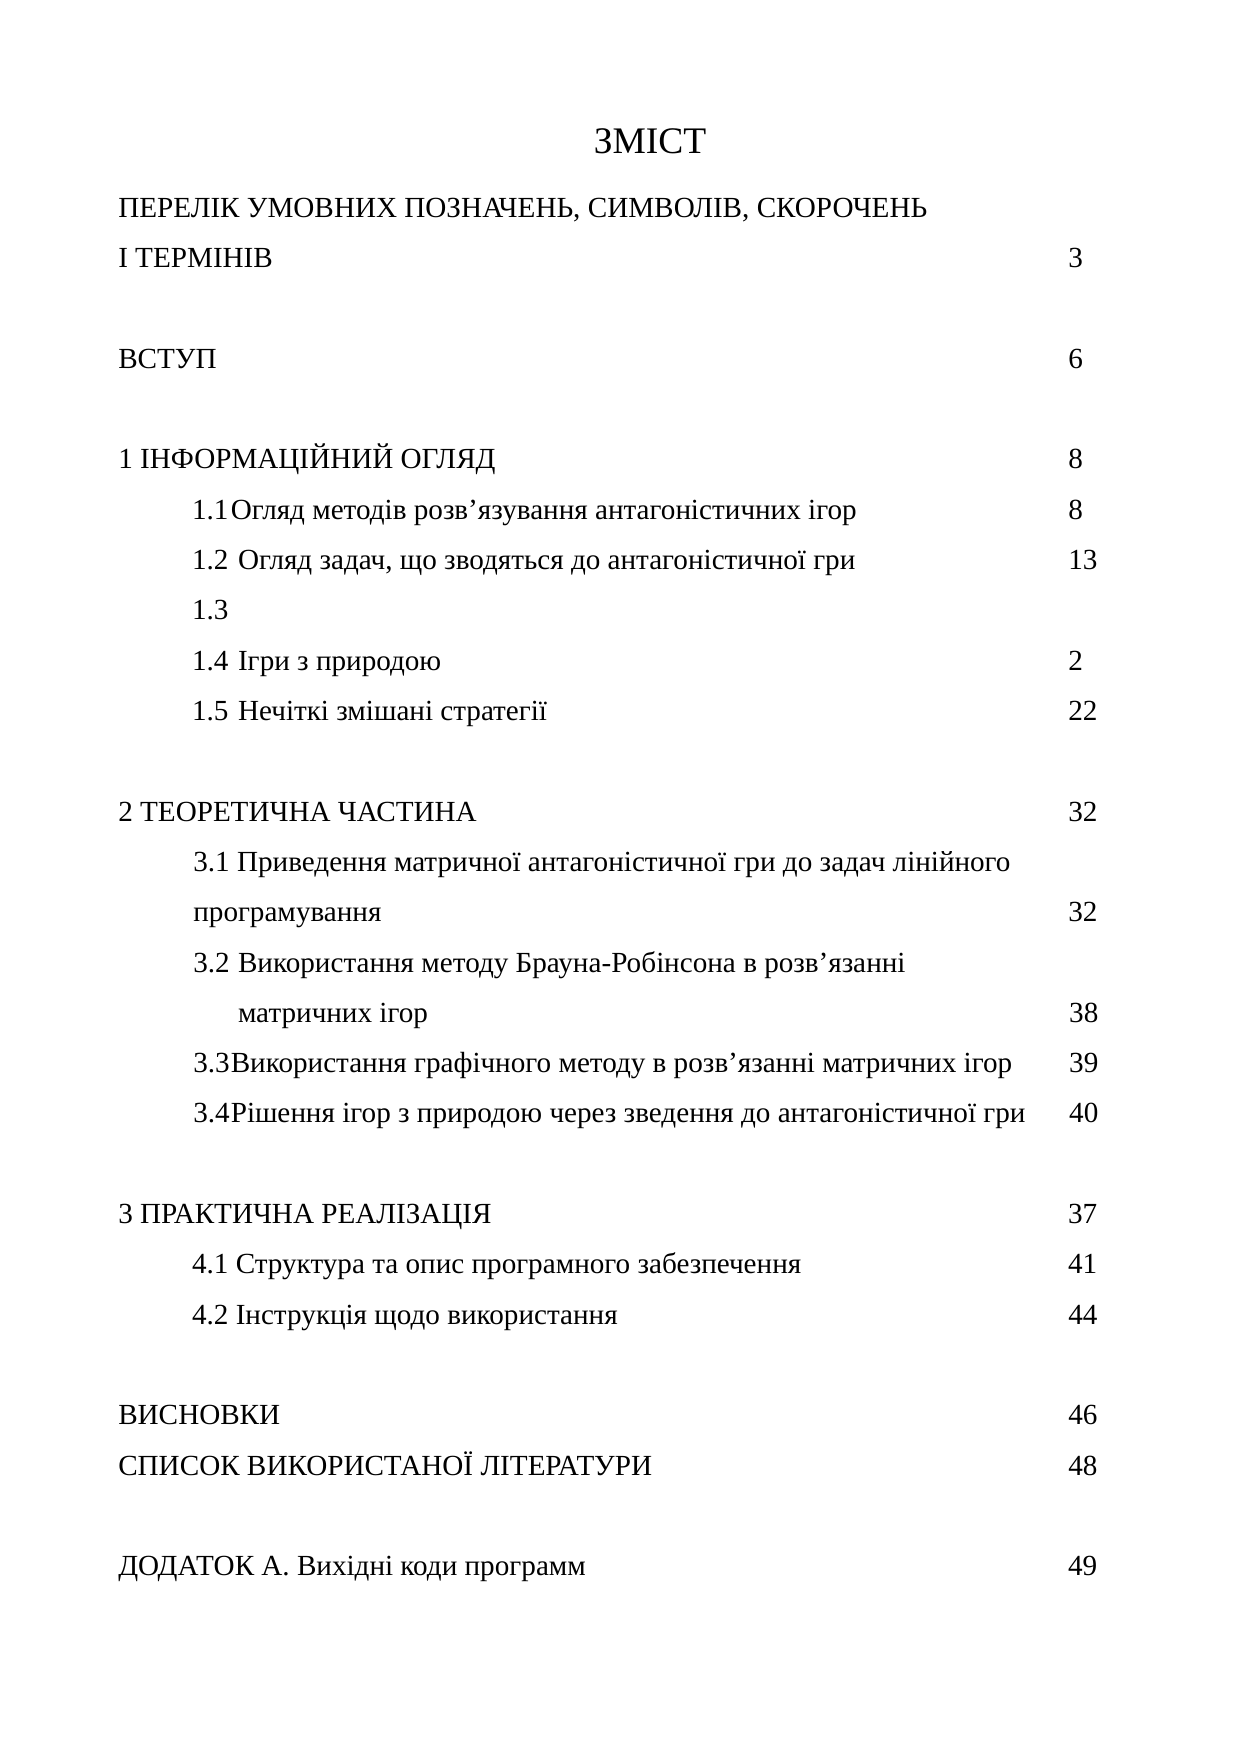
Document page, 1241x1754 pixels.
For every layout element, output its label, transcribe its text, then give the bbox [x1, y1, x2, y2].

list Використання графічного методу в розв’язанні матричних ігор 39 [193, 1045, 1181, 1079]
list Нечіткі змішані стратегії 22 [118, 693, 1181, 727]
list Використання методу Брауна-Робінсона в розв’язанні матричних ігор 38 [193, 945, 1181, 1028]
text ВСТУП 6 [118, 341, 1181, 374]
text 1 ІНФОРМАЦІЙНИЙ ОГЛЯД 8 [118, 442, 1181, 475]
text 4.2 Інструкція щодо використання 44 [118, 1297, 1181, 1330]
text ПЕРЕЛІК УМОВНИХ ПОЗНАЧЕНЬ, СИМВОЛІВ, СКОРОЧЕНЬ [118, 190, 1181, 223]
text І ТЕРМІНІВ 3 [118, 240, 1181, 274]
text 3.1 Приведення матричної антагоністичної гри до задач лінійного програмування 32 [193, 844, 1181, 928]
text ДОДАТОК А. Вихідні коди программ 49 [118, 1548, 1181, 1582]
list Рішення ігор з природою через зведення до антагоністичної гри 40 [193, 1096, 1181, 1129]
text 3 ПРАКТИЧНА РЕАЛІЗАЦІЯ 37 [118, 1196, 1181, 1230]
text 2 ТЕОРЕТИЧНА ЧАСТИНА 32 [118, 794, 1181, 827]
text СПИСОК ВИКОРИСТАНОЇ ЛІТЕРАТУРИ 48 [118, 1448, 1181, 1481]
list Огляд задач, що зводяться до антагоністичної гри 13 [118, 542, 1181, 576]
list Ігри з природою 2 [118, 643, 1181, 676]
text 4.1 Структура та опис програмного забезпечення 41 [118, 1247, 1181, 1280]
text ВИСНОВКИ 46 [118, 1397, 1181, 1431]
subtitle ЗМІСТ [118, 118, 1181, 161]
list Огляд методів розв’язування антагоністичних ігор 8 [118, 492, 1181, 525]
